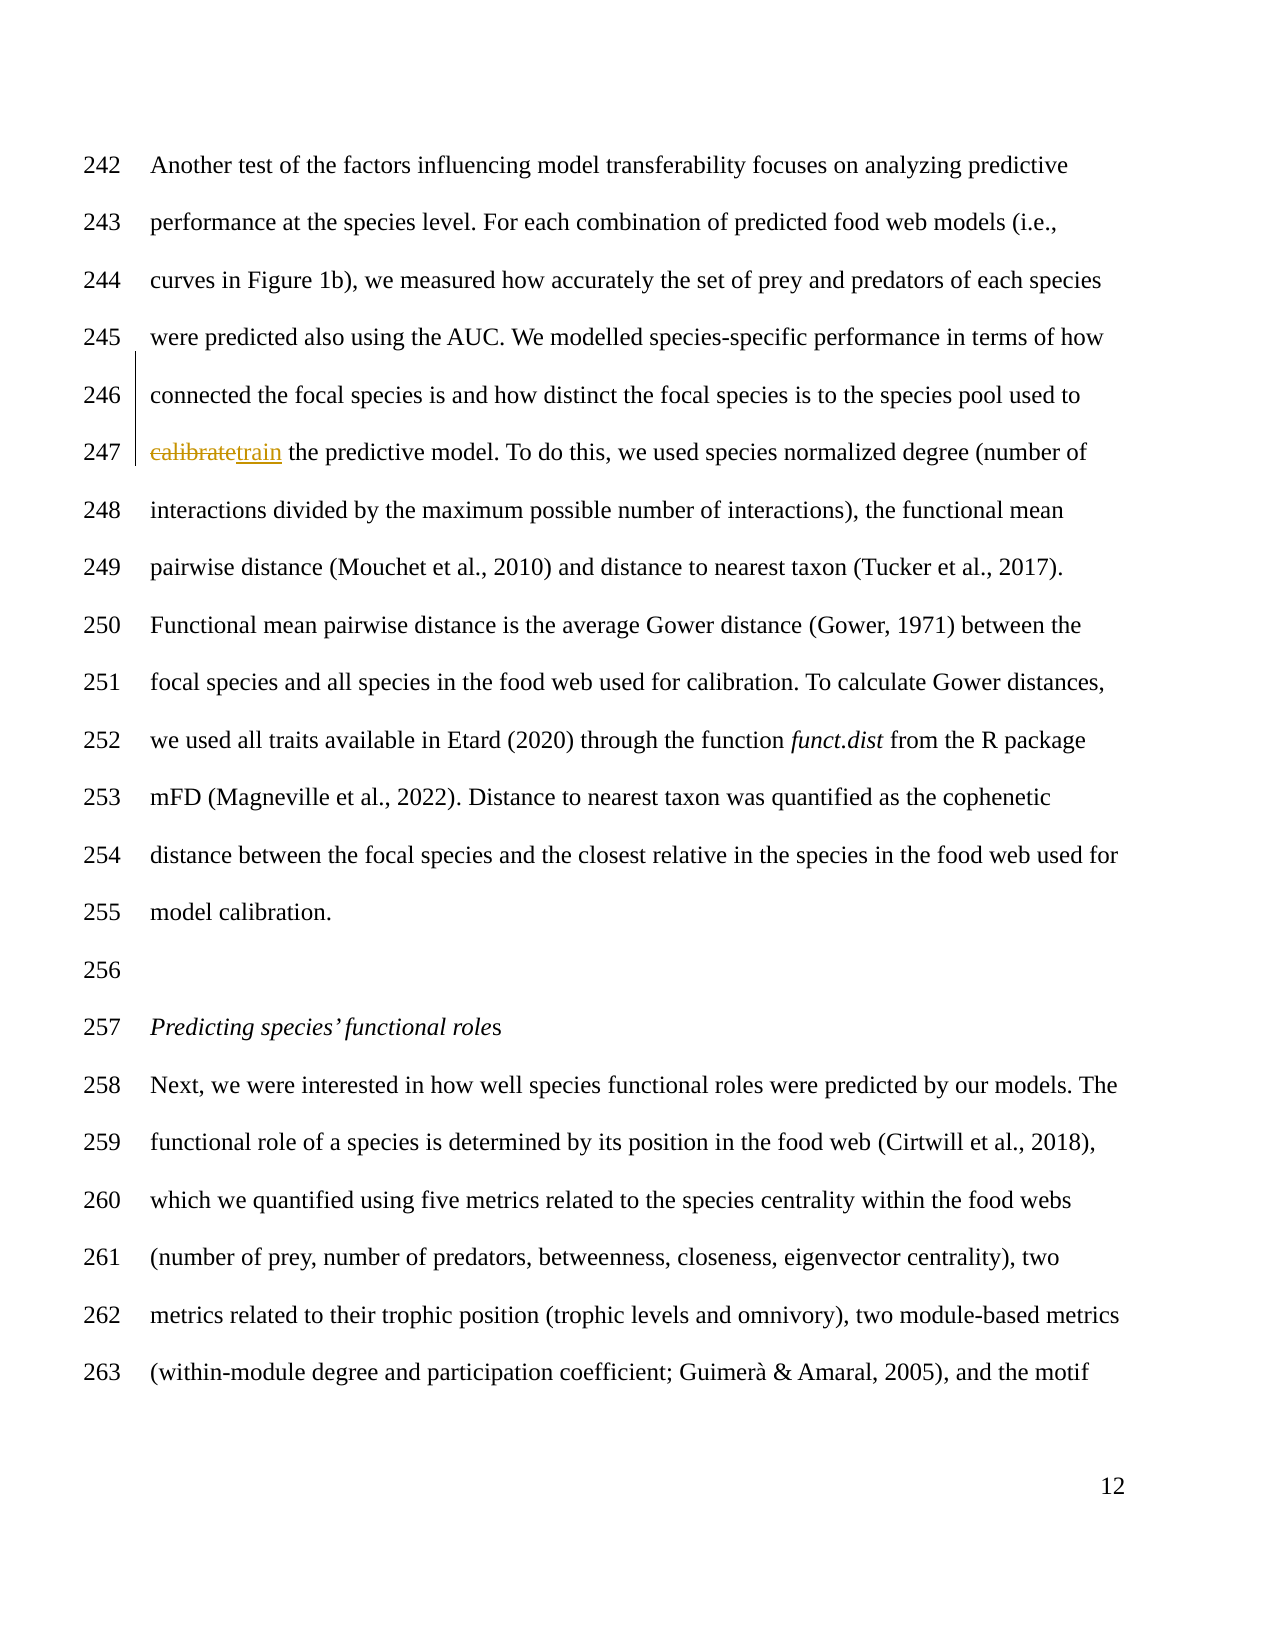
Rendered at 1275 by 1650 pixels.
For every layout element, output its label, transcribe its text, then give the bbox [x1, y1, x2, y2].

text Another test of the factors influencing model transferability focuses on analyzing predictive performance at the species level. For each combination of predicted food web models (i.e., curves in Figure 1b), we measured how accurately the set of prey and predators of each species were predicted also using the AUC. We modelled species-specific performance in terms of how connected the focal species is and how distinct the focal species is to the species pool used to train the predictive model. To do this, we used species normalized degree (number of interactions divided by the maximum possible number of interactions), the functional mean pairwise distance (Mouchet et al., 2010) and distance to nearest taxon (Tucker et al., 2017). Functional mean pairwise distance is the average Gower distance (Gower, 1971) between the focal species and all species in the food web used for calibration. To calculate Gower distances, we used all traits available in Etard (2020) through the function funct.dist from the R package mFD (Magneville et al., 2022). Distance to nearest taxon was quantified as the cophenetic distance between the focal species and the closest relative in the species in the food web used for model calibration. [150, 150, 1125, 926]
text Predicting species’ functional roles [150, 1012, 1125, 1041]
text Next, we were interested in how well species functional roles were predicted by our models. The functional role of a species is determined by its position in the food web (Cirtwill et al., 2018), which we quantified using five metrics related to the species centrality within the food webs (number of prey, number of predators, betweenness, closeness, eigenvector centrality), two metrics related to their trophic position (trophic levels and omnivory), two module-based metrics (within-module degree and participation coefficient; Guimerà & Amaral, 2005), and the motif [150, 1070, 1125, 1386]
